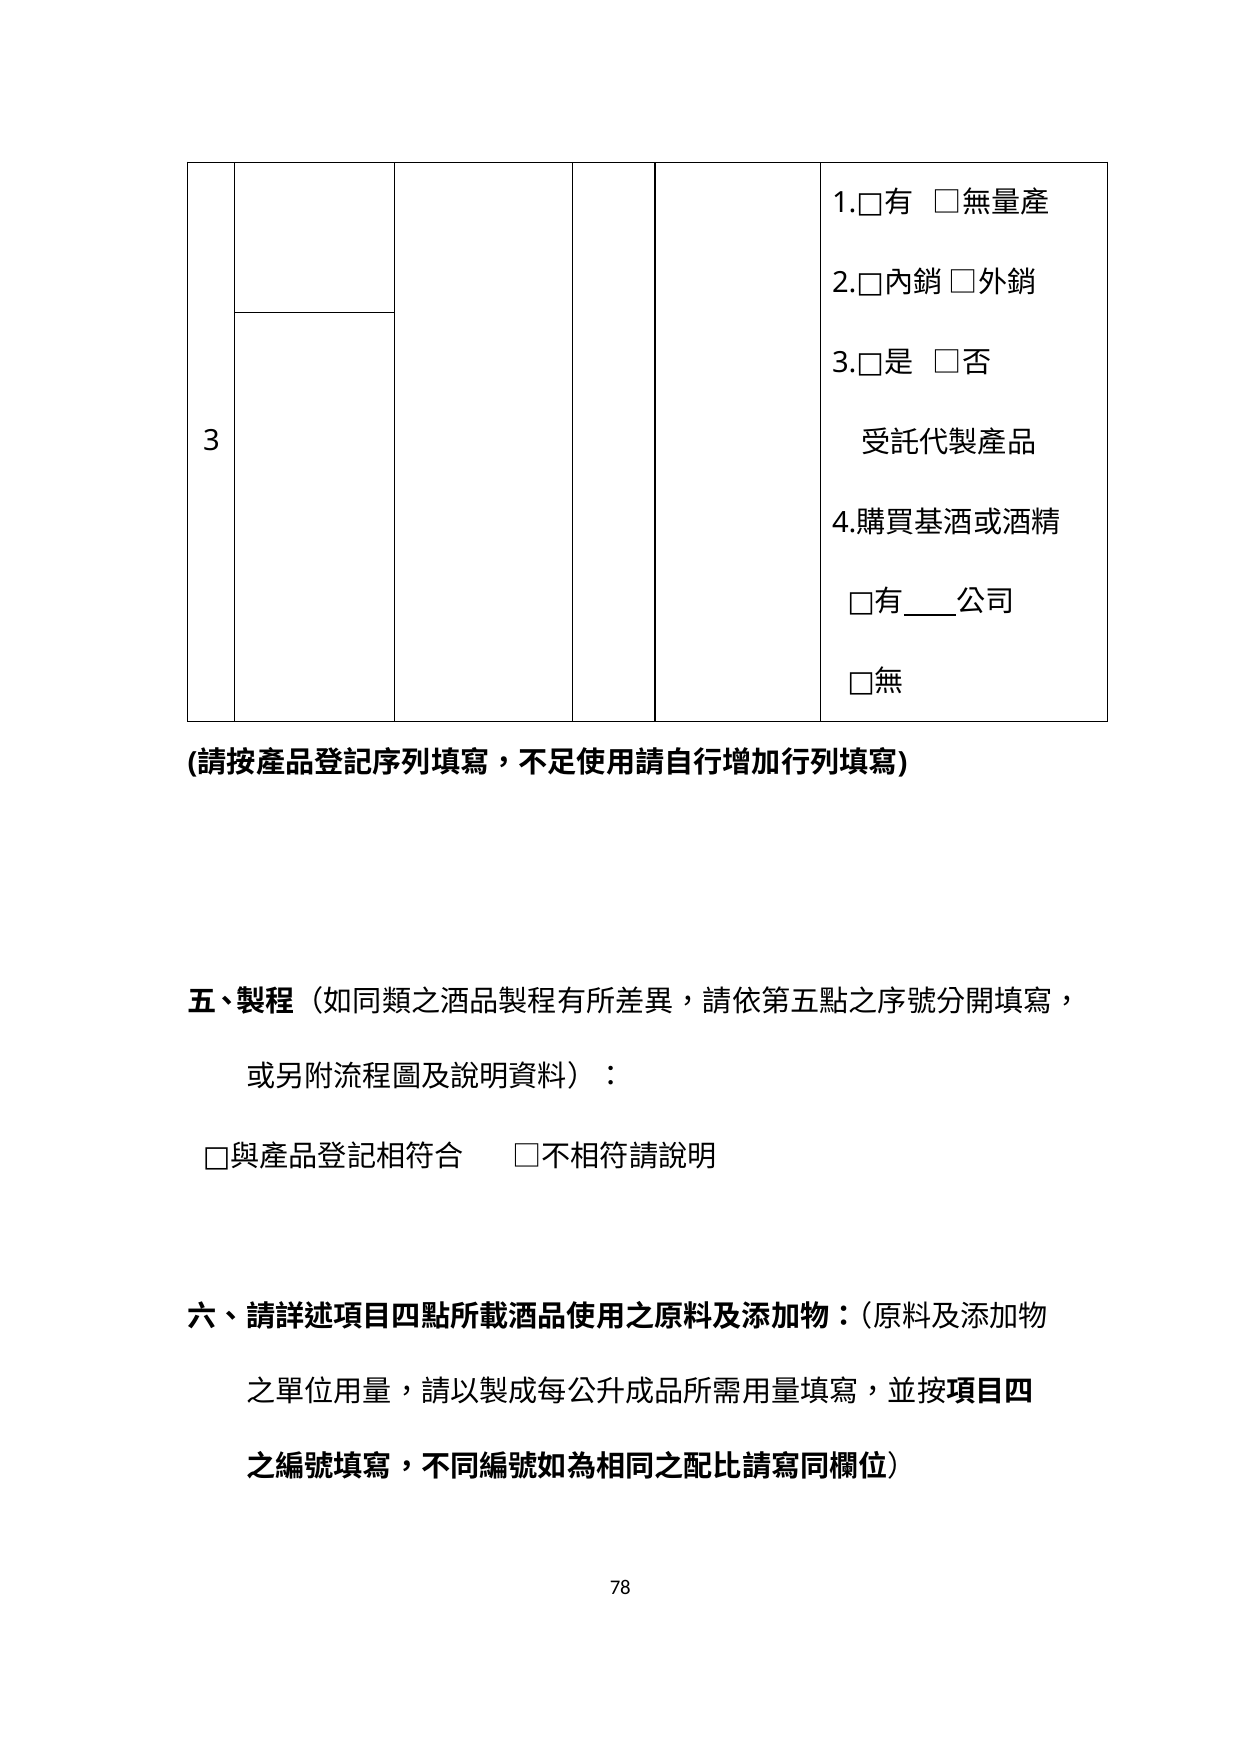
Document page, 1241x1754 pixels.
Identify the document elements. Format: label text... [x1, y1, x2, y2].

table_cell [235, 163, 394, 312]
table_cell 3 [188, 163, 234, 721]
text (請按產品登記序列填寫，不足使用請自行增加行列填寫) [187, 722, 1053, 797]
text □與產品登記相符合 □不相符請說明 [187, 1116, 1053, 1191]
table_cell [235, 313, 394, 721]
table_cell [395, 163, 572, 721]
text 五、製程（如同類之酒品製程有所差異，請依第五點之序號分開填寫，或另附流程圖及說明資料）： [187, 962, 1053, 1112]
table_cell 1.□有 □無量產 2.□內銷 □外銷 3.□是 □否 受託代製產品 4.購買基酒或酒精 □有 公司 □無 [821, 163, 1107, 721]
table_cell [656, 163, 820, 721]
text 六、請詳述項目四點所載酒品使用之原料及添加物：（原料及添加物之單位用量，請以製成每公升成品所需用量填寫，並按項目四之編號填寫，不同編號如為相同之配比請寫同欄位） [187, 1276, 1053, 1501]
table_cell [573, 163, 654, 721]
